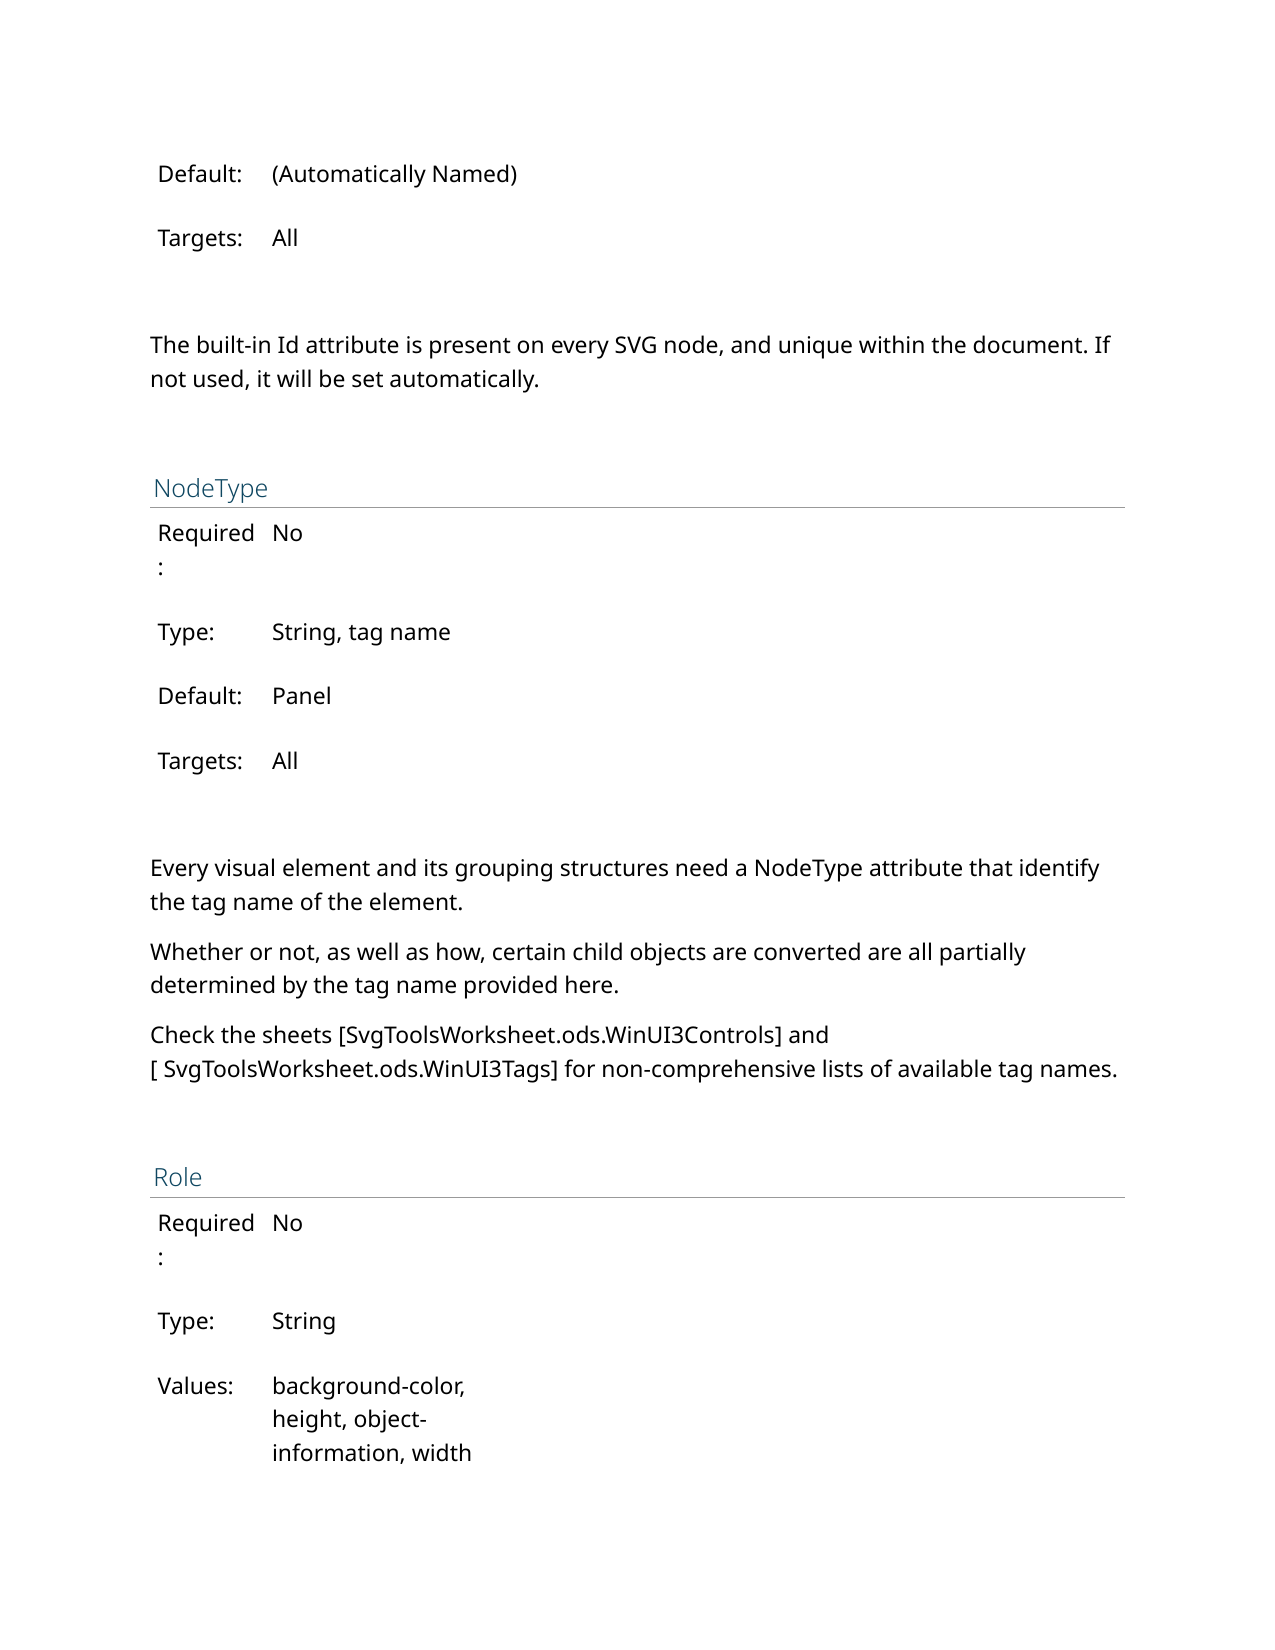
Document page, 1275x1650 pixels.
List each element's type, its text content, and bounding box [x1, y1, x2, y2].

table_cell All [264, 215, 532, 279]
table_header Required: [150, 1200, 264, 1298]
table_cell Type: [150, 608, 264, 673]
text Whether or not, as well as how, certain child objects are converted are all partially determined by the tag name provided here. [150, 936, 1125, 1000]
table_cell Panel [264, 673, 532, 737]
table_cell (Automatically Named) [264, 150, 532, 215]
text The built-in Id attribute is present on every SVG node, and unique within the document. If not used, it will be set automatically. [150, 329, 1125, 394]
table_cell String, tag name [264, 608, 532, 673]
table_cell String [264, 1298, 532, 1362]
subtitle NodeType [150, 467, 1125, 507]
text Check the sheets [SvgToolsWorksheet.ods.WinUI3Controls] and [ SvgToolsWorksheet.ods.WinUI3Tags] for non-comprehensive lists of available tag names. [150, 1019, 1125, 1084]
table_header Required: [150, 510, 264, 608]
table_header No [264, 1200, 532, 1298]
table_cell All [264, 737, 532, 802]
table_cell Targets: [150, 215, 264, 279]
table_cell Default: [150, 673, 264, 737]
table_header No [264, 510, 532, 608]
table_cell Default: [150, 150, 264, 215]
subtitle Role [150, 1157, 1125, 1197]
table_cell Values: [150, 1362, 264, 1494]
text Every visual element and its grouping structures need a NodeType attribute that identify the tag name of the element. [150, 852, 1125, 917]
table_cell Targets: [150, 737, 264, 802]
table_cell Type: [150, 1298, 264, 1362]
table_cell background-color, height, object-information, width [264, 1362, 532, 1494]
